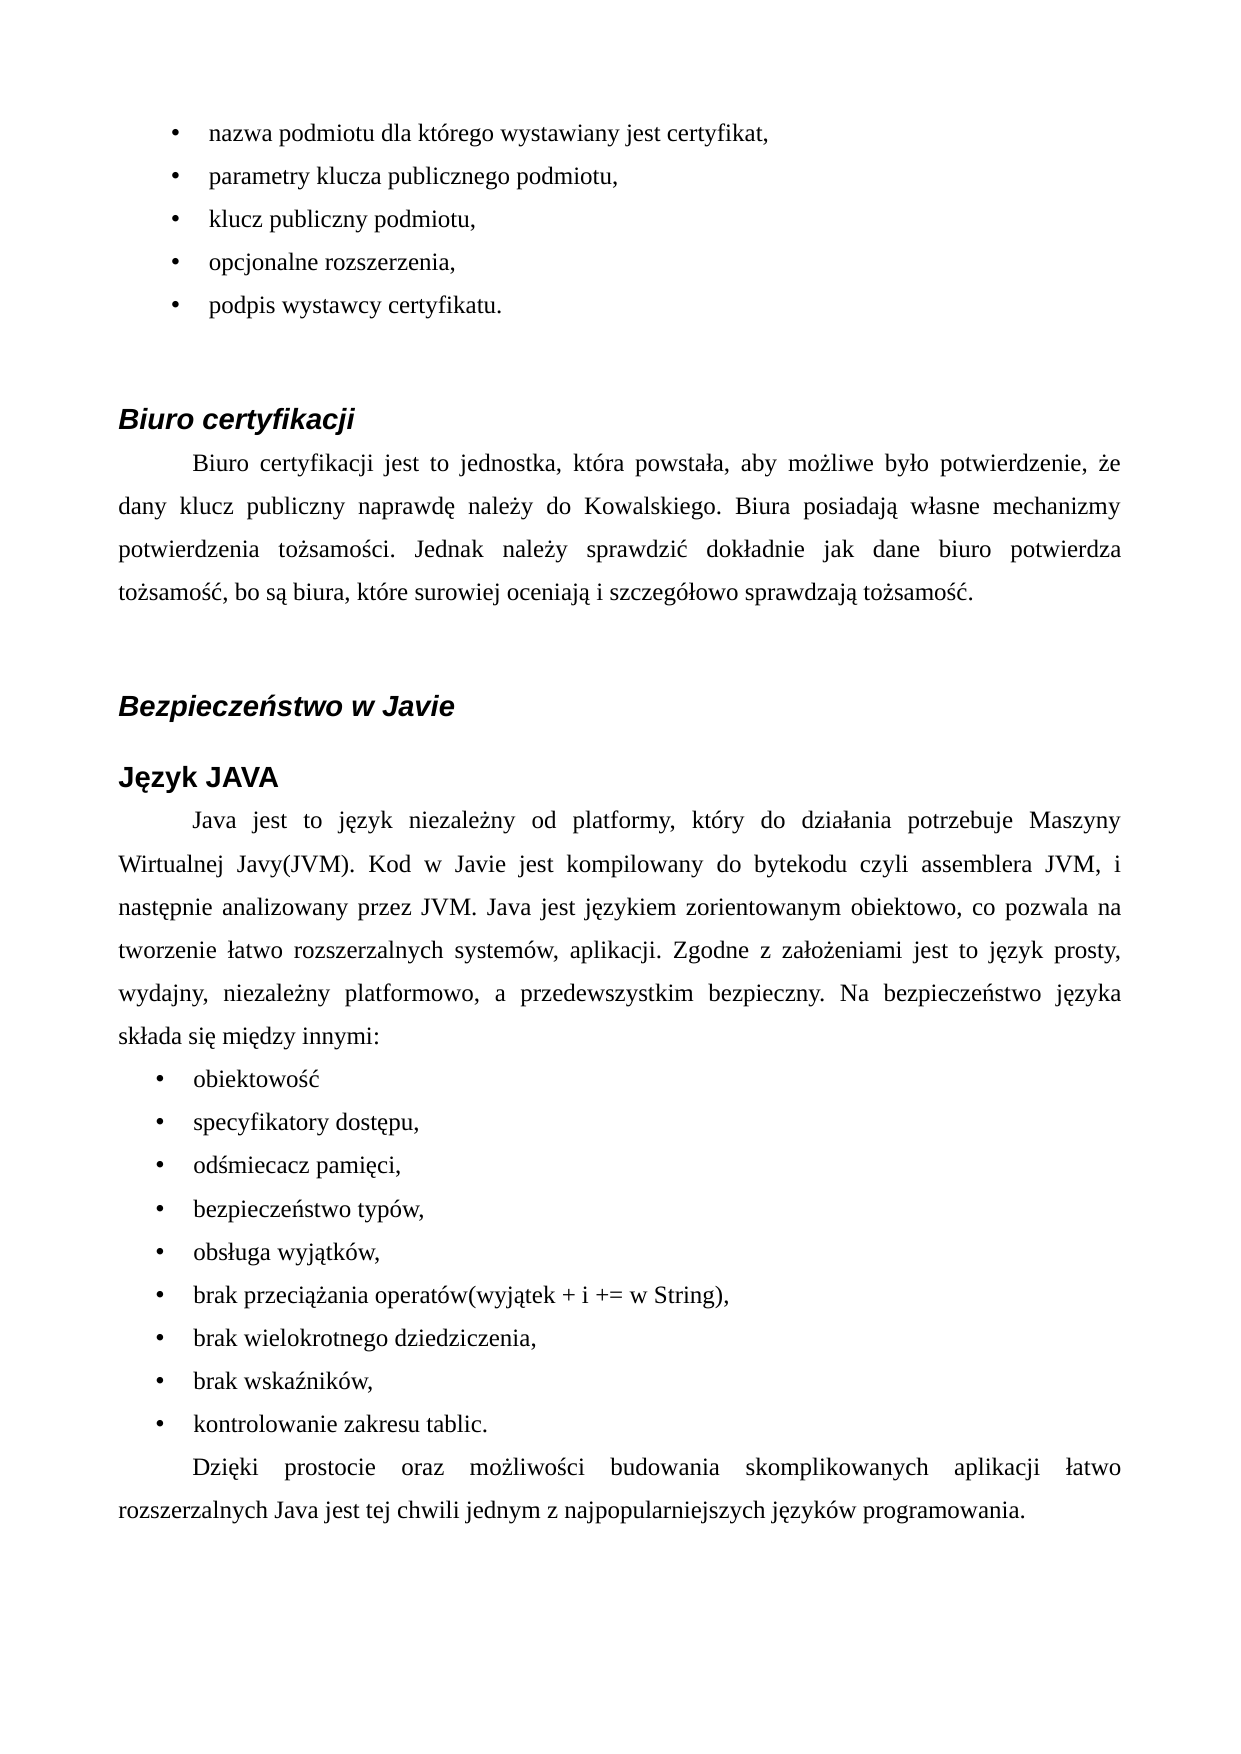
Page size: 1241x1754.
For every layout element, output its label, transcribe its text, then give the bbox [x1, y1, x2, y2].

list brak wskaźników, [156, 1366, 1122, 1395]
text Java jest to język niezależny od platformy, który do działania potrzebuje Maszyny Wirtualnej Javy(JVM). Kod w Javie jest kompilowany do bytekodu czyli assemblera JVM, i następnie analizowany przez JVM. Java jest językiem zorientowanym obiektowo, co pozwala na tworzenie łatwo rozszerzalnych systemów, aplikacji. Zgodne z założeniami jest to język prosty, wydajny, niezależny platformowo, a przedewszystkim bezpieczny. Na bezpieczeństwo języka składa się między innymi: [118, 806, 1122, 1050]
subtitle Język JAVA [118, 759, 1122, 793]
list klucz publiczny podmiotu, [171, 204, 1122, 233]
list parametry klucza publicznego podmiotu, [171, 161, 1122, 190]
list odśmiecacz pamięci, [156, 1151, 1122, 1179]
subtitle Biuro certyfikacji [118, 402, 1122, 435]
list kontrolowanie zakresu tablic. [156, 1409, 1122, 1438]
list brak wielokrotnego dziedziczenia, [156, 1323, 1122, 1352]
subtitle Bezpieczeństwo w Javie [118, 688, 1122, 722]
list brak przeciążania operatów(wyjątek + i += w String), [156, 1280, 1122, 1309]
list opcjonalne rozszerzenia, [171, 247, 1122, 276]
text Dzięki prostocie oraz możliwości budowania skomplikowanych aplikacji łatwo rozszerzalnych Java jest tej chwili jednym z najpopularniejszych języków programowania. [118, 1452, 1122, 1524]
list specyfikatory dostępu, [156, 1107, 1122, 1136]
list obiektowość [156, 1064, 1122, 1093]
list obsługa wyjątków, [156, 1237, 1122, 1266]
list podpis wystawcy certyfikatu. [171, 291, 1122, 319]
text Biuro certyfikacji jest to jednostka, która powstała, aby możliwe było potwierdzenie, że dany klucz publiczny naprawdę należy do Kowalskiego. Biura posiadają własne mechanizmy potwierdzenia tożsamości. Jednak należy sprawdzić dokładnie jak dane biuro potwierdza tożsamość, bo są biura, które surowiej oceniają i szczegółowo sprawdzają tożsamość. [118, 448, 1122, 606]
list nazwa podmiotu dla którego wystawiany jest certyfikat, [171, 118, 1122, 147]
list bezpieczeństwo typów, [156, 1194, 1122, 1222]
